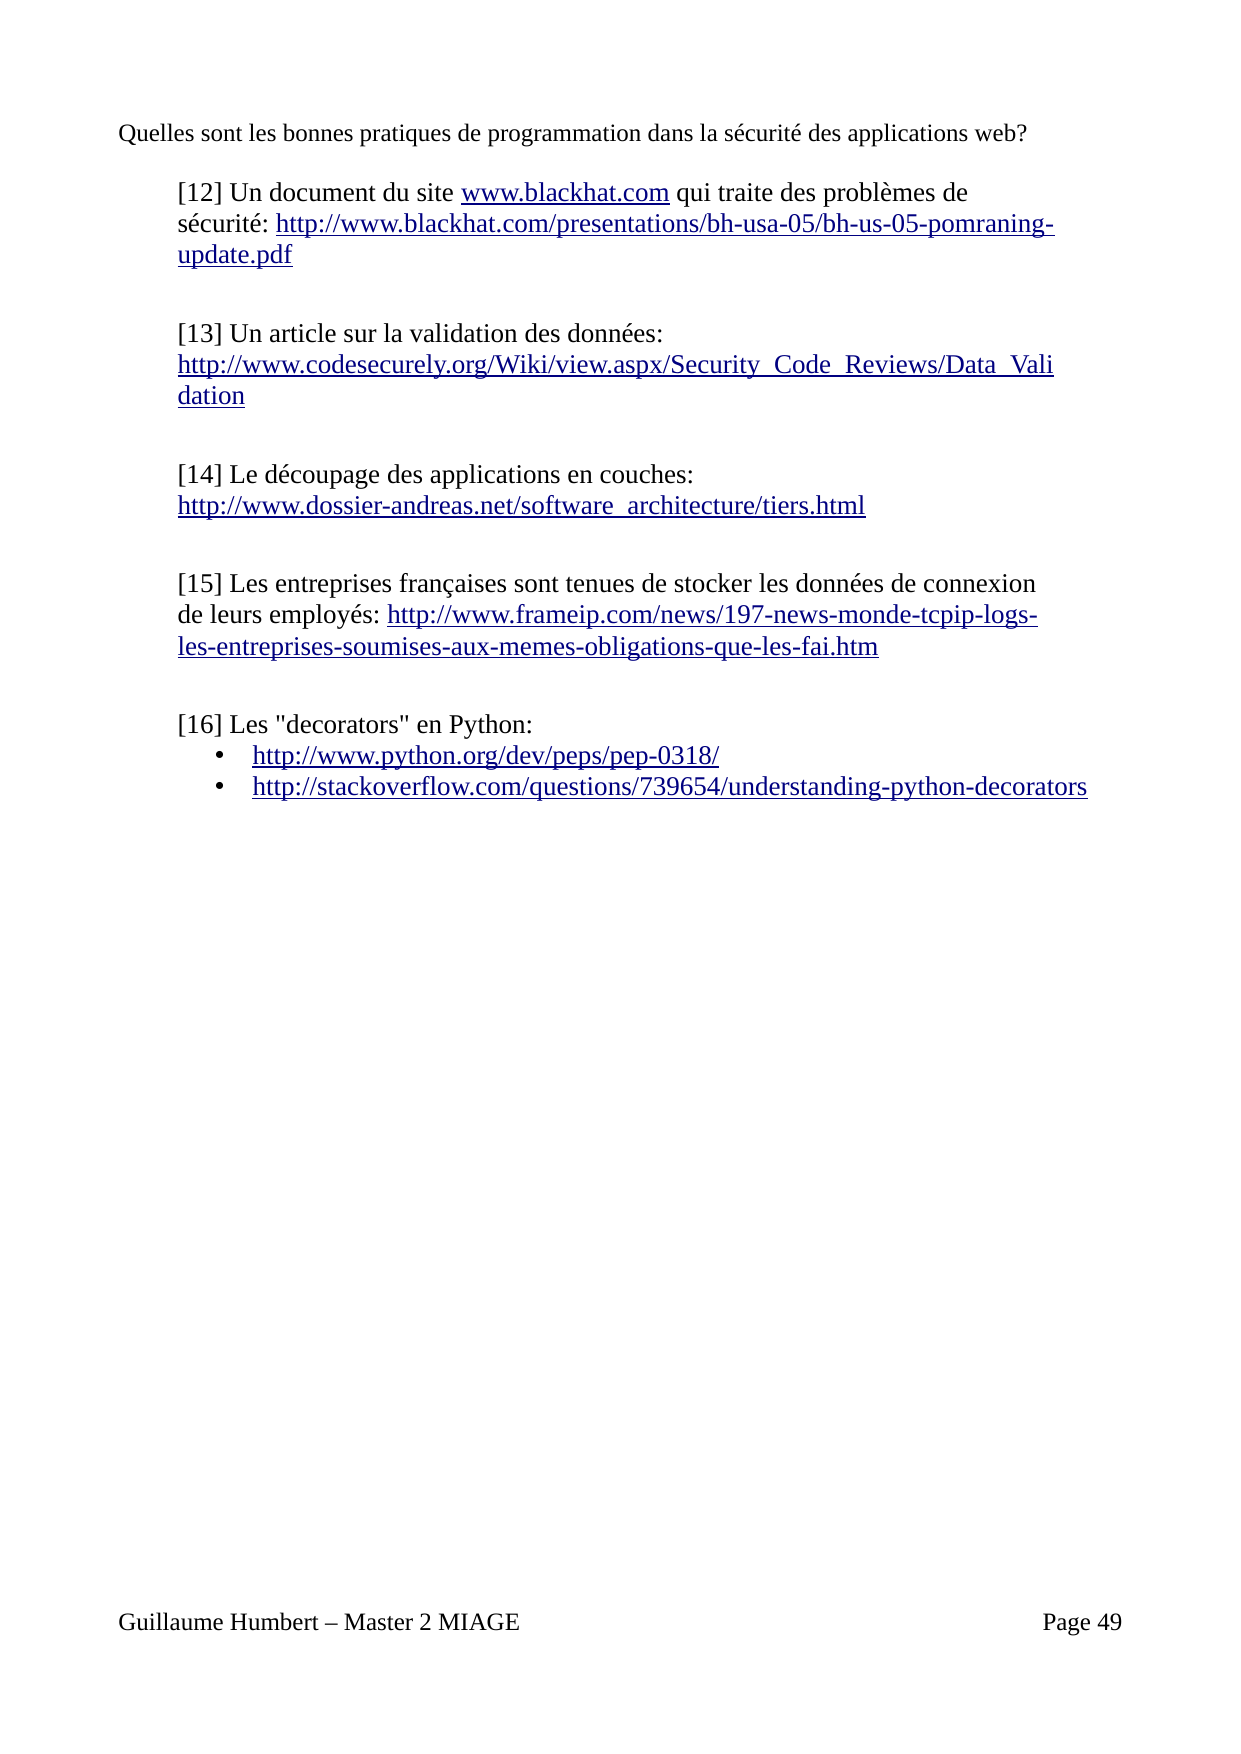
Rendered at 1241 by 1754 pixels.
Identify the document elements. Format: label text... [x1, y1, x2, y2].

list http://stackoverflow.com/questions/739654/understanding-python-decorators [215, 771, 1122, 802]
text [14] Le découpage des applications en couches: http://www.dossier-andreas.net/software_architecture/tiers.html [177, 458, 1063, 520]
text [13] Un article sur la validation des données: http://www.codesecurely.org/Wiki/view.aspx/Security_Code_Reviews/Data_Validation [177, 317, 1063, 411]
list [16] Les "decorators" en Python: [177, 708, 1063, 739]
text [15] Les entreprises françaises sont tenues de stocker les données de connexion de leurs employés: http://www.frameip.com/news/197-news-monde-tcpip-logs-les-entreprises-soumises-aux-memes-obligations-que-les-fai.htm [177, 567, 1063, 661]
text [12] Un document du site www.blackhat.com qui traite des problèmes de sécurité: http://www.blackhat.com/presentations/bh-usa-05/bh-us-05-pomraning-update.pdf [177, 176, 1063, 270]
list http://www.python.org/dev/peps/pep-0318/ [215, 739, 1122, 771]
